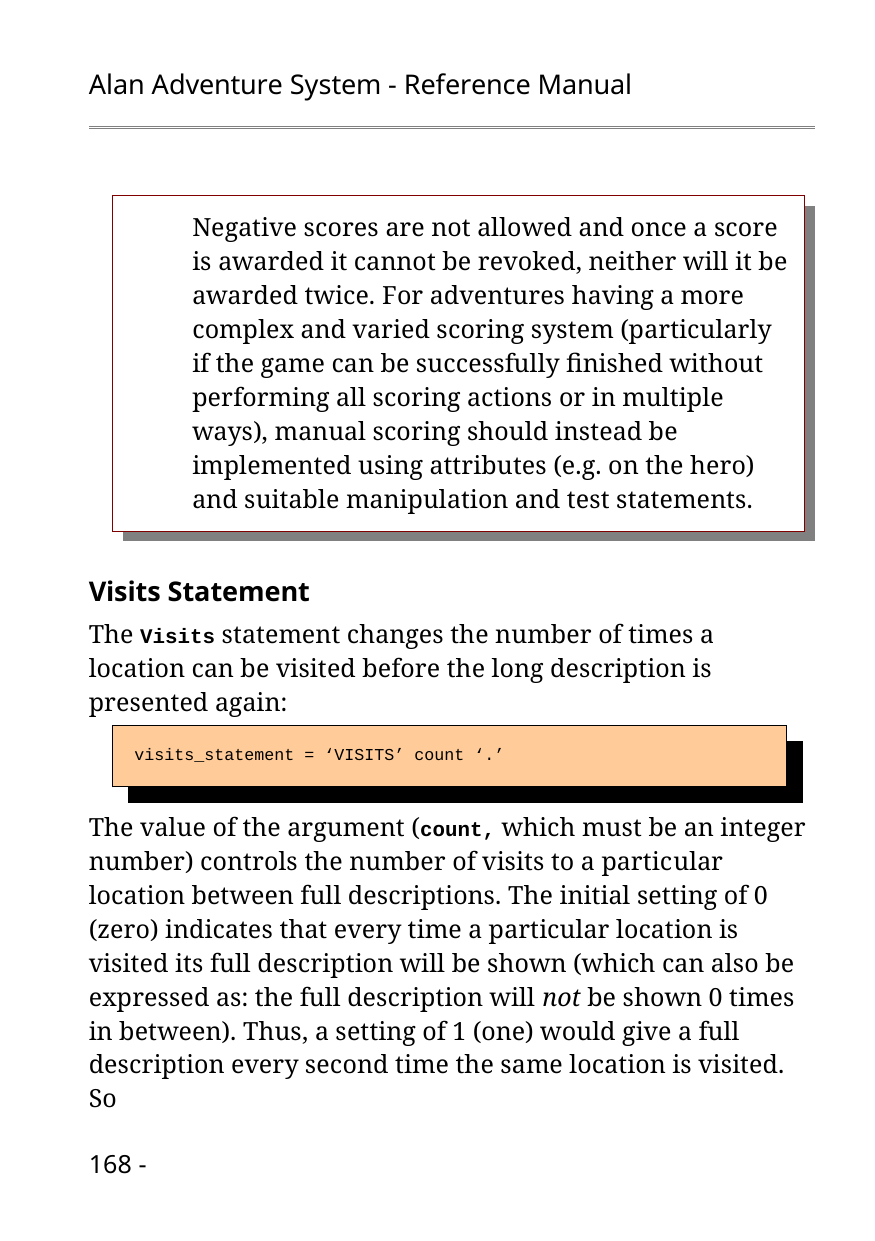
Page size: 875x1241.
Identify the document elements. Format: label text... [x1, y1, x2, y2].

text The Visits statement changes the number of times a location can be visited before the long description is presented again: [88, 617, 815, 718]
list Negative scores are not allowed and once a score is awarded it cannot be revoked, neither will it be awarded twice. For adventures having a more complex and varied scoring system (particularly if the game can be successfully finished without per­forming all scoring actions or in multiple ways), manual scoring should instead be implemented using attributes (e.g. on the hero) and suitable manipulation and test statements. [113, 196, 804, 531]
text visits_statement = ‘VISITS’ count ‘.’ [113, 726, 786, 786]
text The value of the argument (count, which must be an integer number) controls the number of visits to a partic­ular location between full descriptions. The initial setting of 0 (zero) indicates that every time a particular location is visited its full description will be shown (which can also be expressed as: the full description will not be shown 0 times in between). Thus, a setting of 1 (one) would give a full description every sec­ond time the same location is visited. So [88, 810, 815, 1115]
subtitle Visits Statement [88, 573, 815, 609]
